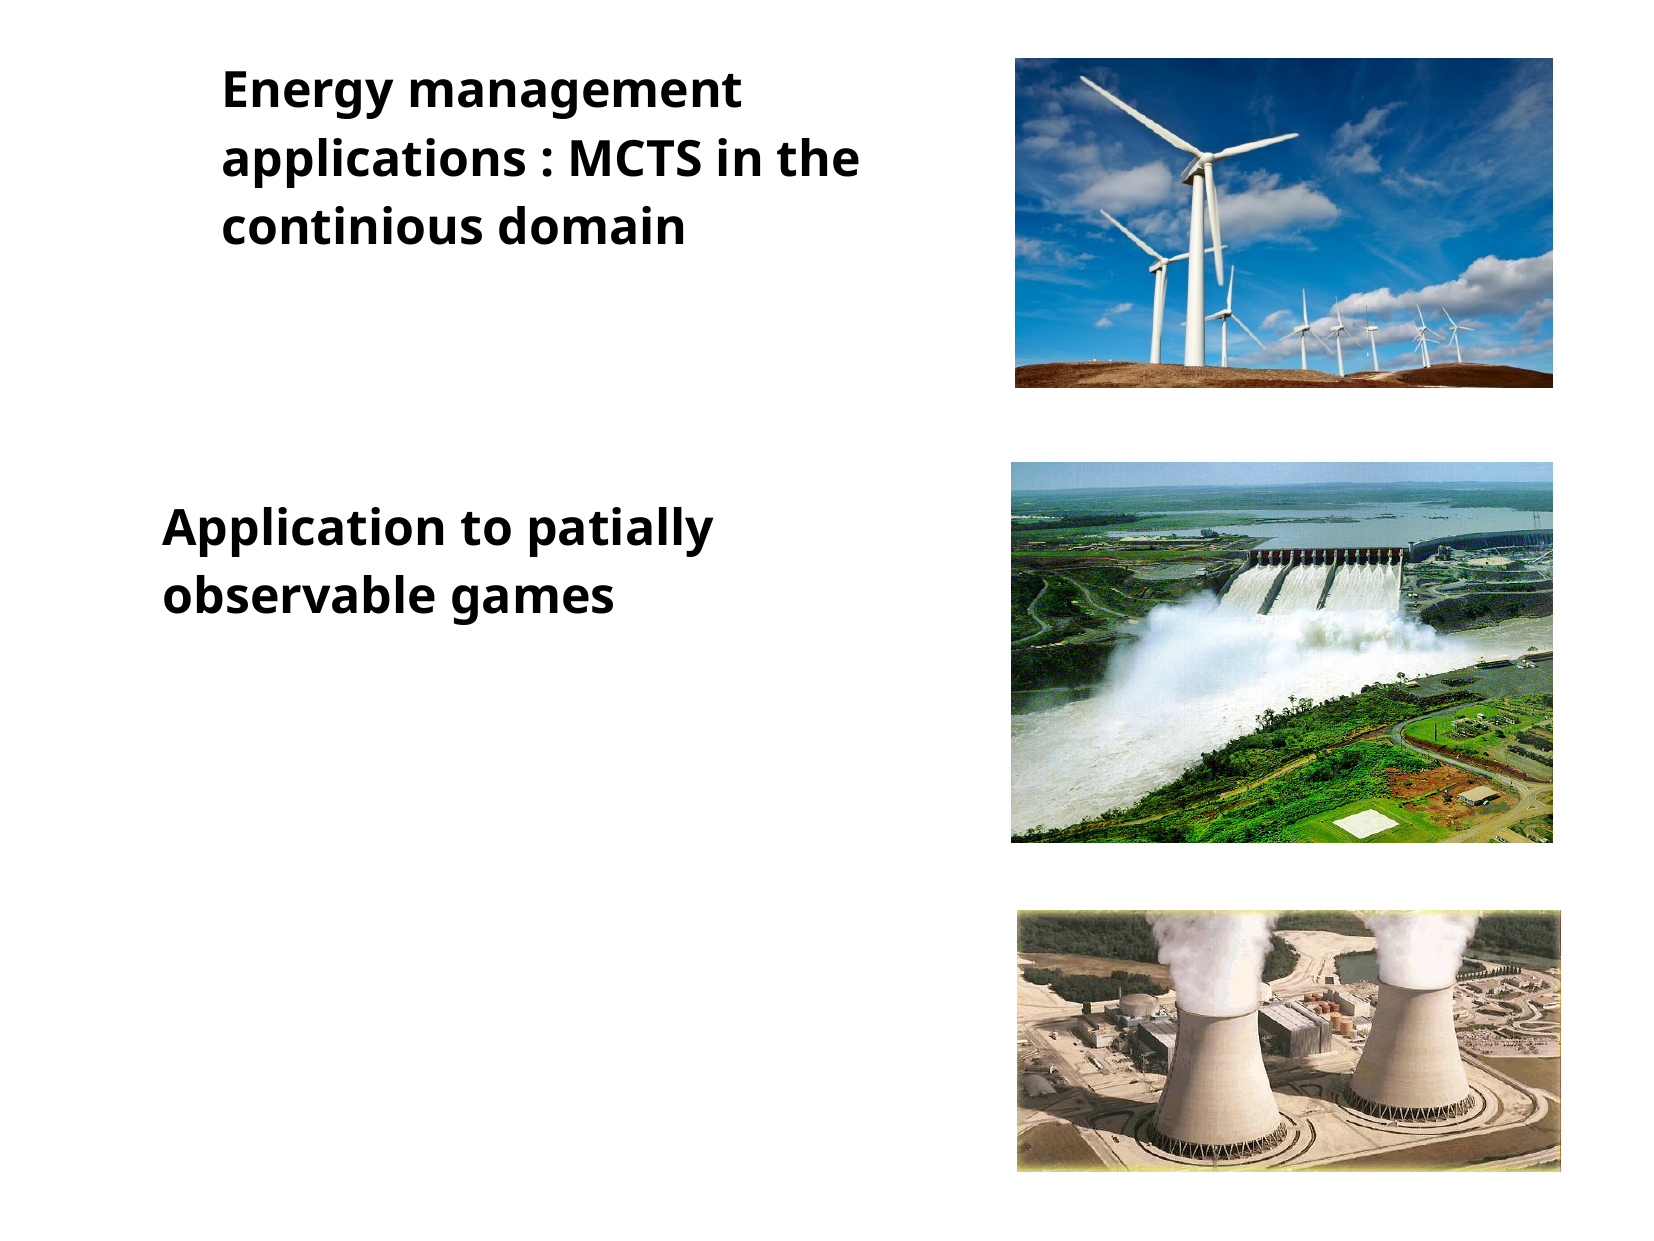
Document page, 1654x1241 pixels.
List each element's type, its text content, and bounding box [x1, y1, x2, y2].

text_box Application to patially observable games [147, 484, 839, 650]
picture [1015, 58, 1553, 388]
text_box Energy management applications : MCTS in the continious domain [206, 47, 898, 213]
picture [1017, 910, 1561, 1172]
picture [1011, 462, 1553, 843]
